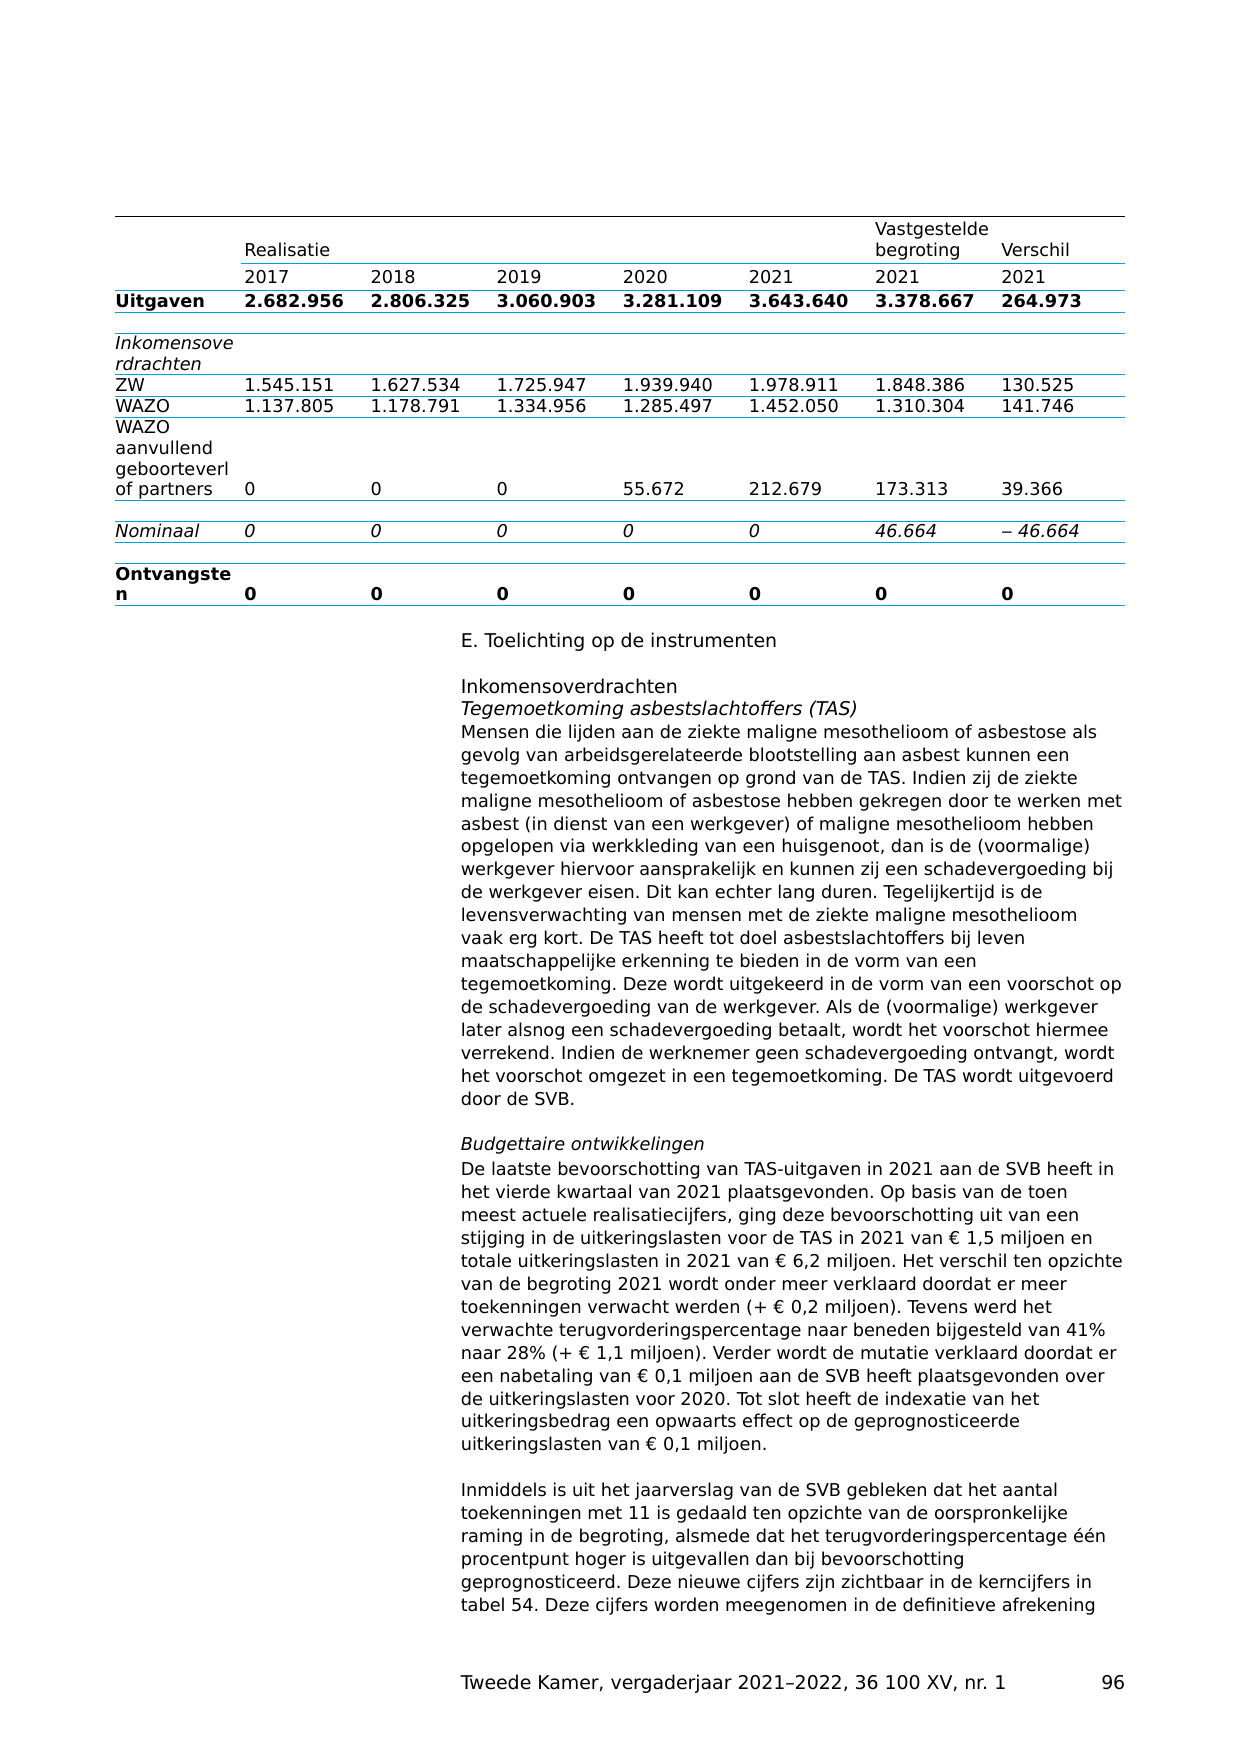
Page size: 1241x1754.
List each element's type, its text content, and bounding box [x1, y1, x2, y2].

table_cell 141.746 [998, 397, 1125, 417]
table_cell [998, 313, 1125, 333]
table_cell Realisatie [241, 217, 872, 263]
title Inkomensoverdrachten [461, 676, 1125, 698]
table_cell [620, 543, 746, 563]
table_cell 0 [368, 522, 493, 542]
table_cell ZW [115, 375, 241, 396]
table_cell 0 [494, 418, 620, 500]
table_cell [746, 313, 872, 333]
table_cell 0 [872, 564, 998, 605]
table_cell [872, 501, 998, 521]
table_cell [872, 313, 998, 333]
table_cell 1.178.791 [368, 397, 493, 417]
table_cell 46.664 [872, 522, 998, 542]
table_cell [115, 217, 241, 290]
table_cell [368, 313, 493, 333]
table_cell [494, 334, 620, 374]
table_cell 0 [494, 564, 620, 605]
table_cell Ontvangsten [115, 564, 241, 605]
table_cell [115, 501, 241, 521]
table_cell 0 [368, 564, 493, 605]
table_cell [494, 313, 620, 333]
table_cell [241, 313, 367, 333]
table_cell 0 [241, 564, 367, 605]
table_cell 39.366 [998, 418, 1125, 500]
table_cell [998, 543, 1125, 563]
text Budgettaire ontwikkelingen [461, 1132, 1125, 1155]
table_cell [368, 334, 493, 374]
table_cell 130.525 [998, 375, 1125, 396]
table_cell 1.452.050 [746, 397, 872, 417]
table_cell 1.310.304 [872, 397, 998, 417]
table_cell Nominaal [115, 522, 241, 542]
table_cell 1.725.947 [494, 375, 620, 396]
table_cell 3.378.667 [872, 291, 998, 311]
table_cell [368, 501, 493, 521]
table_cell [494, 501, 620, 521]
table_cell 2019 [494, 264, 620, 290]
text Mensen die lijden aan de ziekte maligne mesothelioom of asbestose als gevolg van arbeidsgerelateerde blootstelling aan asbest kunnen een tegemoetkoming ontvangen op grond van de TAS. Indien zij de ziekte maligne mesothelioom of asbestose hebben gekregen door te werken met asbest (in dienst van een werkgever) of maligne mesothelioom hebben opgelopen via werkkleding van een huisgenoot, dan is de (voormalige) werkgever hiervoor aansprakelijk en kunnen zij een schadevergoeding bij de werkgever eisen. Dit kan echter lang duren. Tegelijkertijd is de levensverwachting van mensen met de ziekte maligne mesothelioom vaak erg kort. De TAS heeft tot doel asbestslachtoffers bij leven maatschappelijke erkenning te bieden in de vorm van een tegemoetkoming. Deze wordt uitgekeerd in de vorm van een voorschot op de schadevergoeding van de werkgever. Als de (voormalige) werkgever later alsnog een schadevergoeding betaalt, wordt het voorschot hiermee verrekend. Indien de werknemer geen schadevergoeding ontvangt, wordt het voorschot omgezet in een tegemoetkoming. De TAS wordt uitgevoerd door de SVB. [461, 720, 1125, 1109]
table_cell ‒ 46.664 [998, 522, 1125, 542]
text De laatste bevoorschotting van TAS-uitgaven in 2021 aan de SVB heeft in het vierde kwartaal van 2021 plaatsgevonden. Op basis van de toen meest actuele realisatiecijfers, ging deze bevoorschotting uit van een stijging in de uitkeringslasten voor de TAS in 2021 van € 1,5 miljoen en totale uitkeringslasten in 2021 van € 6,2 miljoen. Het verschil ten opzichte van de begroting 2021 wordt onder meer verklaard doordat er meer toekenningen verwacht werden (+ € 0,2 miljoen). Tevens werd het verwachte terugvorderingspercentage naar beneden bijgesteld van 41% naar 28% (+ € 1,1 miljoen). Verder wordt de mutatie verklaard doordat er een nabetaling van € 0,1 miljoen aan de SVB heeft plaatsgevonden over de uitkeringslasten voor 2020. Tot slot heeft de indexatie van het uitkeringsbedrag een opwaarts effect op de geprognosticeerde uitkeringslasten van € 0,1 miljoen. [461, 1157, 1125, 1455]
table_cell Verschil [998, 217, 1125, 263]
table_cell [241, 543, 367, 563]
table_cell WAZO aanvullend geboorteverlof partners [115, 418, 241, 500]
table_cell Uitgaven [115, 291, 241, 311]
table_cell 0 [620, 522, 746, 542]
table_cell 173.313 [872, 418, 998, 500]
table_cell 2017 [241, 264, 367, 290]
table_cell 2.682.956 [241, 291, 367, 311]
table_cell [998, 501, 1125, 521]
table_cell 0 [241, 418, 367, 500]
table_cell [620, 313, 746, 333]
table_cell [872, 334, 998, 374]
table_cell [872, 543, 998, 563]
table_cell 3.281.109 [620, 291, 746, 311]
text Inmiddels is uit het jaarverslag van de SVB gebleken dat het aantal toekenningen met 11 is gedaald ten opzichte van de oorspronkelijke raming in de begroting, alsmede dat het terugvorderingspercentage één procentpunt hoger is uitgevallen dan bij bevoorschotting geprognosticeerd. Deze nieuwe cijfers zijn zichtbaar in de kerncijfers in tabel 54. Deze cijfers worden meegenomen in de definitieve afrekening [461, 1478, 1125, 1616]
table_cell [746, 501, 872, 521]
table_cell 0 [494, 522, 620, 542]
table_cell 212.679 [746, 418, 872, 500]
table_cell 1.545.151 [241, 375, 367, 396]
table_cell 1.848.386 [872, 375, 998, 396]
table_cell 2021 [746, 264, 872, 290]
table_cell 1.285.497 [620, 397, 746, 417]
table_cell 0 [368, 418, 493, 500]
table_cell 1.627.534 [368, 375, 493, 396]
table_cell [746, 543, 872, 563]
table_cell [494, 543, 620, 563]
table_cell 1.137.805 [241, 397, 367, 417]
table_cell Vastgestelde begroting [872, 217, 998, 263]
table_cell [620, 501, 746, 521]
table_cell 0 [746, 564, 872, 605]
table_cell [368, 543, 493, 563]
table_cell 0 [746, 522, 872, 542]
table_cell [746, 334, 872, 374]
table_cell 1.334.956 [494, 397, 620, 417]
table_cell 0 [620, 564, 746, 605]
table_cell [998, 334, 1125, 374]
table_cell [115, 313, 241, 333]
table_cell [241, 501, 367, 521]
table_cell 2018 [368, 264, 493, 290]
table_cell 2020 [620, 264, 746, 290]
title Tegemoetkoming asbestslachtoffers (TAS) [461, 698, 1125, 720]
table_cell 2.806.325 [368, 291, 493, 311]
table_header Tabel 53 Premiegefinancierde budgettaire gevolgen van beleidsartikel 6 (bedragen x € 1.000) [115, 191, 1125, 216]
table_cell [241, 334, 367, 374]
table_cell 264.973 [998, 291, 1125, 311]
table_cell 2021 [998, 264, 1125, 290]
title E. Toelichting op de instrumenten [461, 630, 1125, 652]
table_cell [620, 334, 746, 374]
table_cell 55.672 [620, 418, 746, 500]
table_cell Inkomensoverdrachten [115, 334, 241, 374]
table_cell 0 [241, 522, 367, 542]
table_cell 1.978.911 [746, 375, 872, 396]
table_cell 3.643.640 [746, 291, 872, 311]
table_cell WAZO [115, 397, 241, 417]
table_cell 3.060.903 [494, 291, 620, 311]
table_cell [115, 543, 241, 563]
table_cell 2021 [872, 264, 998, 290]
table_cell 0 [998, 564, 1125, 605]
table_cell 1.939.940 [620, 375, 746, 396]
